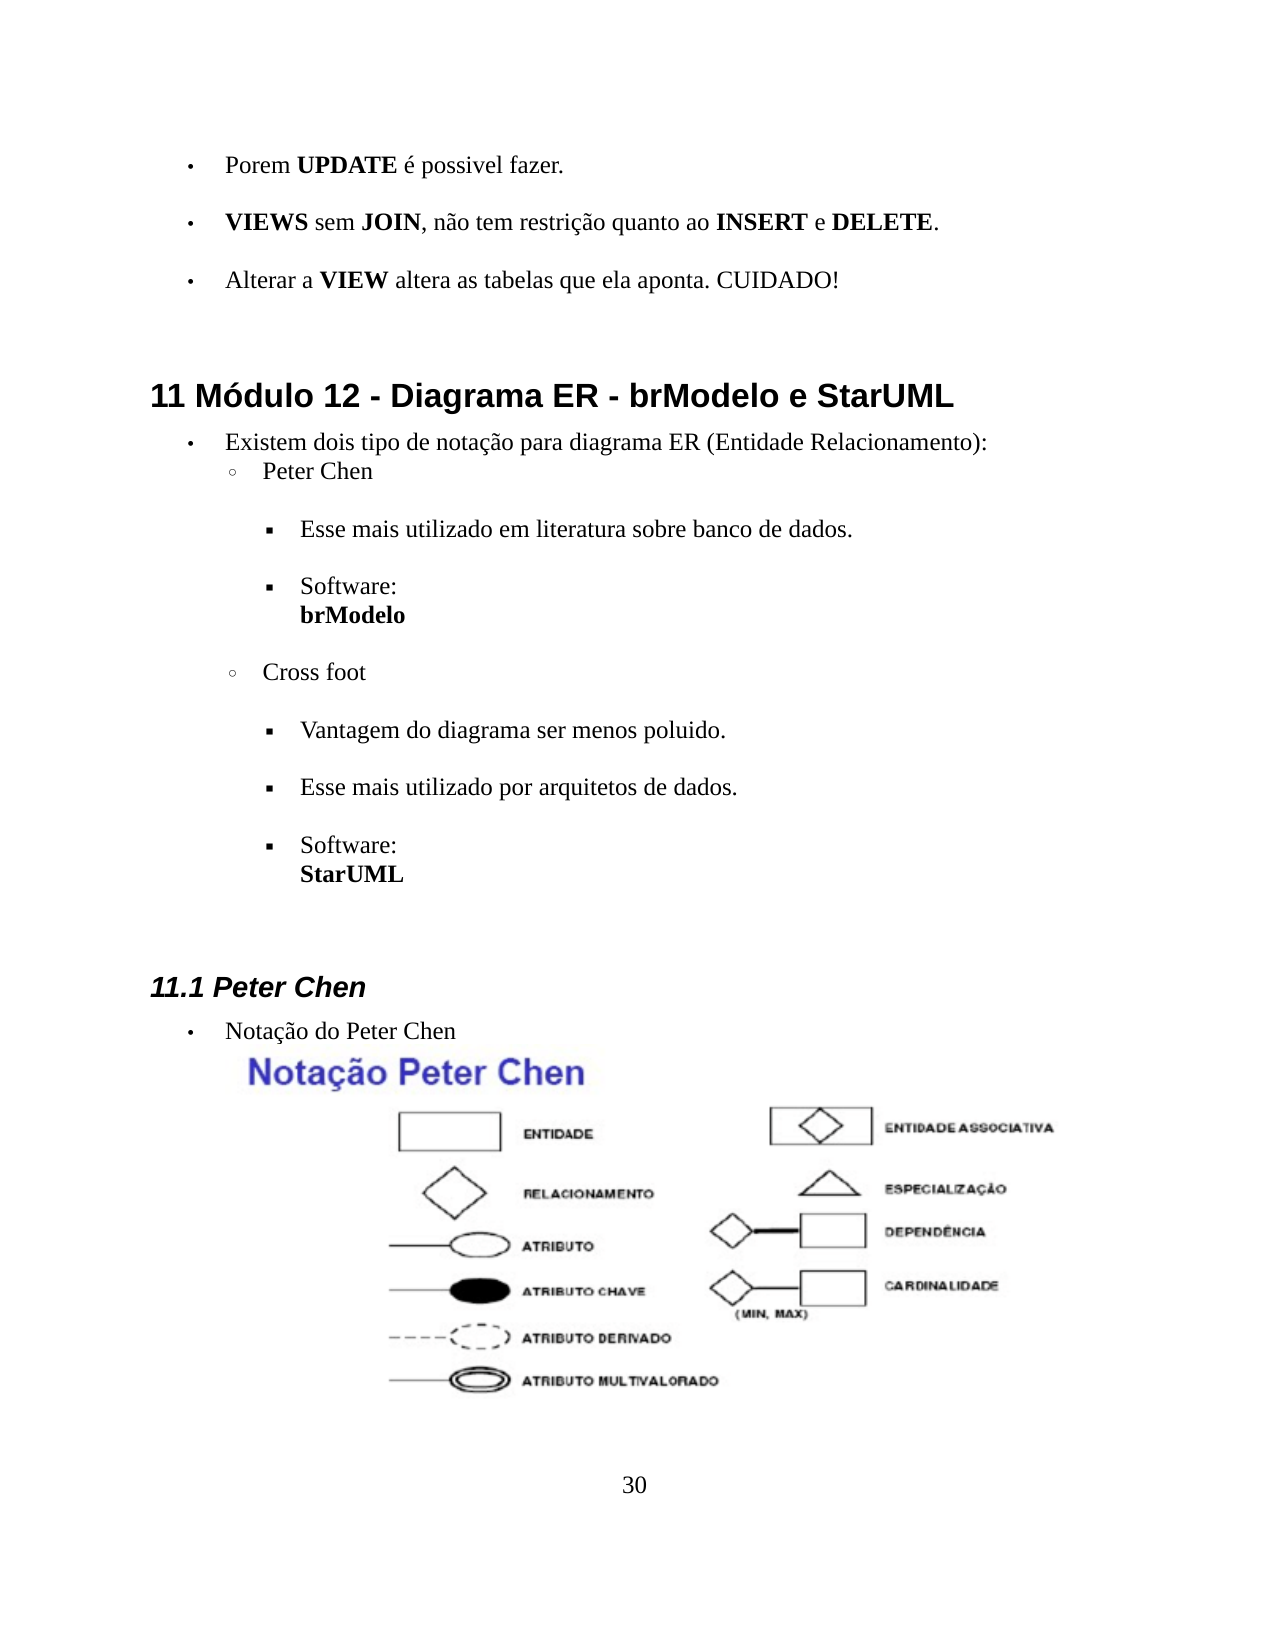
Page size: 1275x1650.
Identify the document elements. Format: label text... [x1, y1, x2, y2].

list Peter Chen [225, 456, 1125, 514]
list Software: StarUML [262, 830, 1125, 916]
subtitle 11 Módulo 12 - Diagrama ER - brModelo e StarUML [150, 376, 1125, 415]
list Esse mais utilizado por arquitetos de dados. [262, 772, 1125, 830]
list Alterar a VIEW altera as tabelas que ela aponta. CUIDADO! [187, 265, 1125, 322]
picture [225, 1044, 1059, 1421]
list Vantagem do diagrama ser menos poluido. [262, 715, 1125, 772]
list Esse mais utilizado em literatura sobre banco de dados. [262, 514, 1125, 571]
list Cross foot [225, 657, 1125, 715]
list Porem UPDATE é possivel fazer. [187, 150, 1125, 207]
list Notação do Peter Chen [187, 1016, 1125, 1044]
list Existem dois tipo de notação para diagrama ER (Entidade Relacionamento): [187, 427, 1125, 456]
list VIEWS sem JOIN, não tem restrição quanto ao INSERT e DELETE. [187, 207, 1125, 265]
list Software: brModelo [262, 571, 1125, 657]
subtitle 11.1 Peter Chen [150, 970, 1125, 1003]
